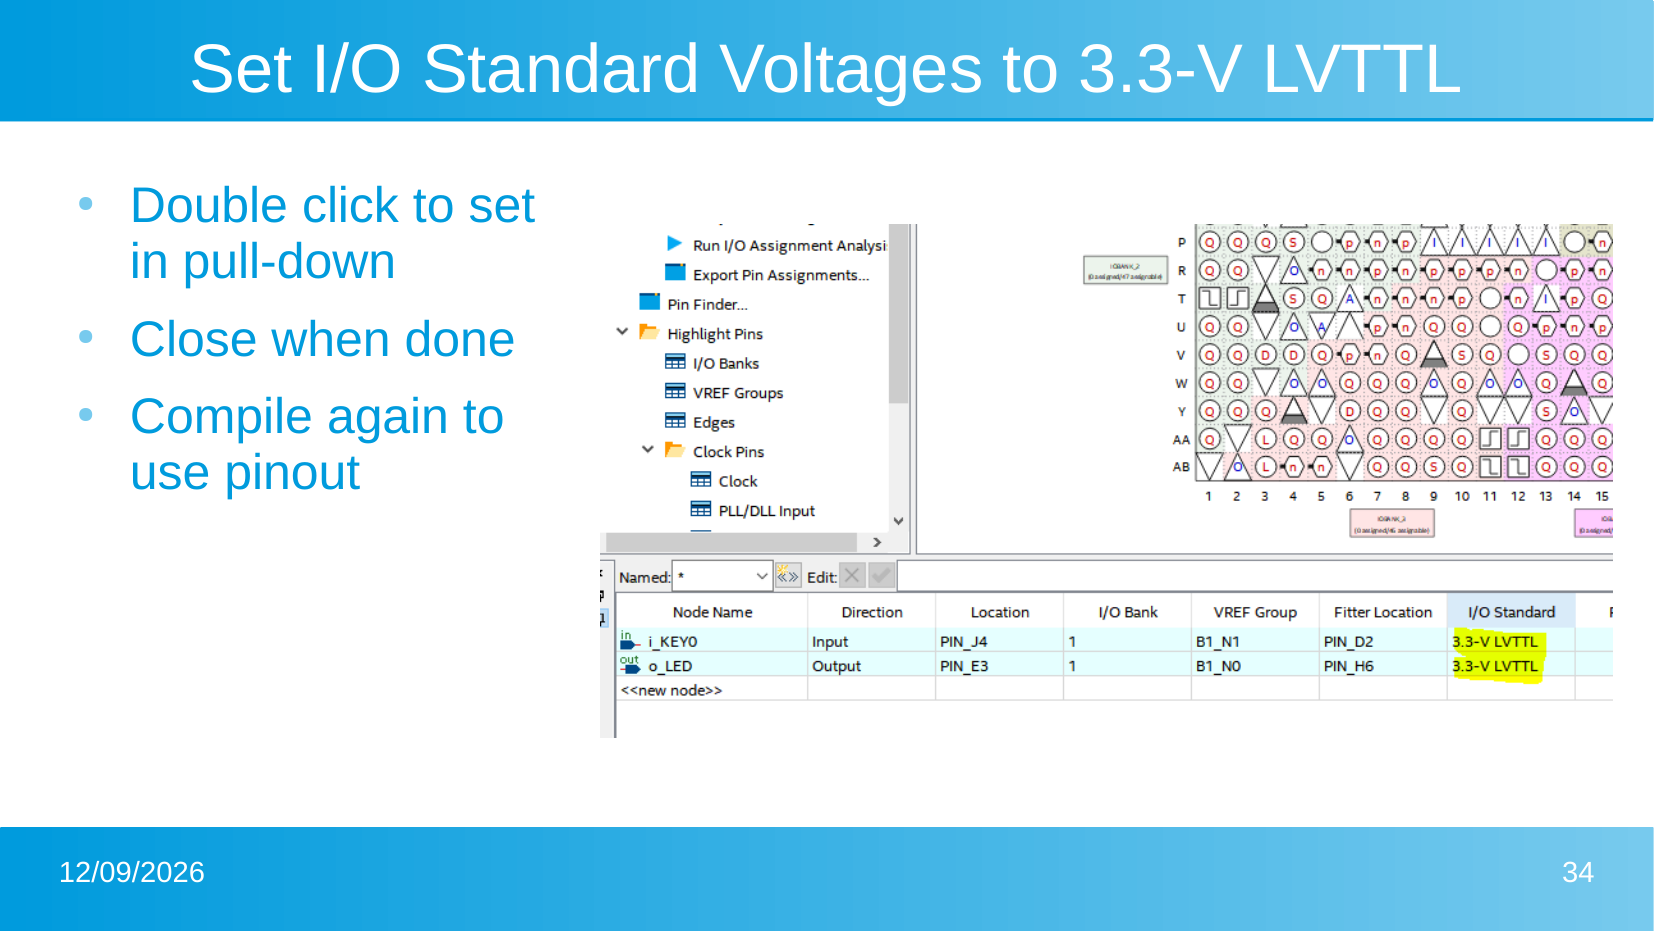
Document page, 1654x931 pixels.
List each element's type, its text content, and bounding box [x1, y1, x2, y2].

list Double click to set in pull-down Close when done Compile again to use pinout [59, 177, 563, 768]
picture [600, 224, 1613, 738]
title Set I/O Standard Voltages to 3.3-V LVTTL [59, 29, 1595, 108]
